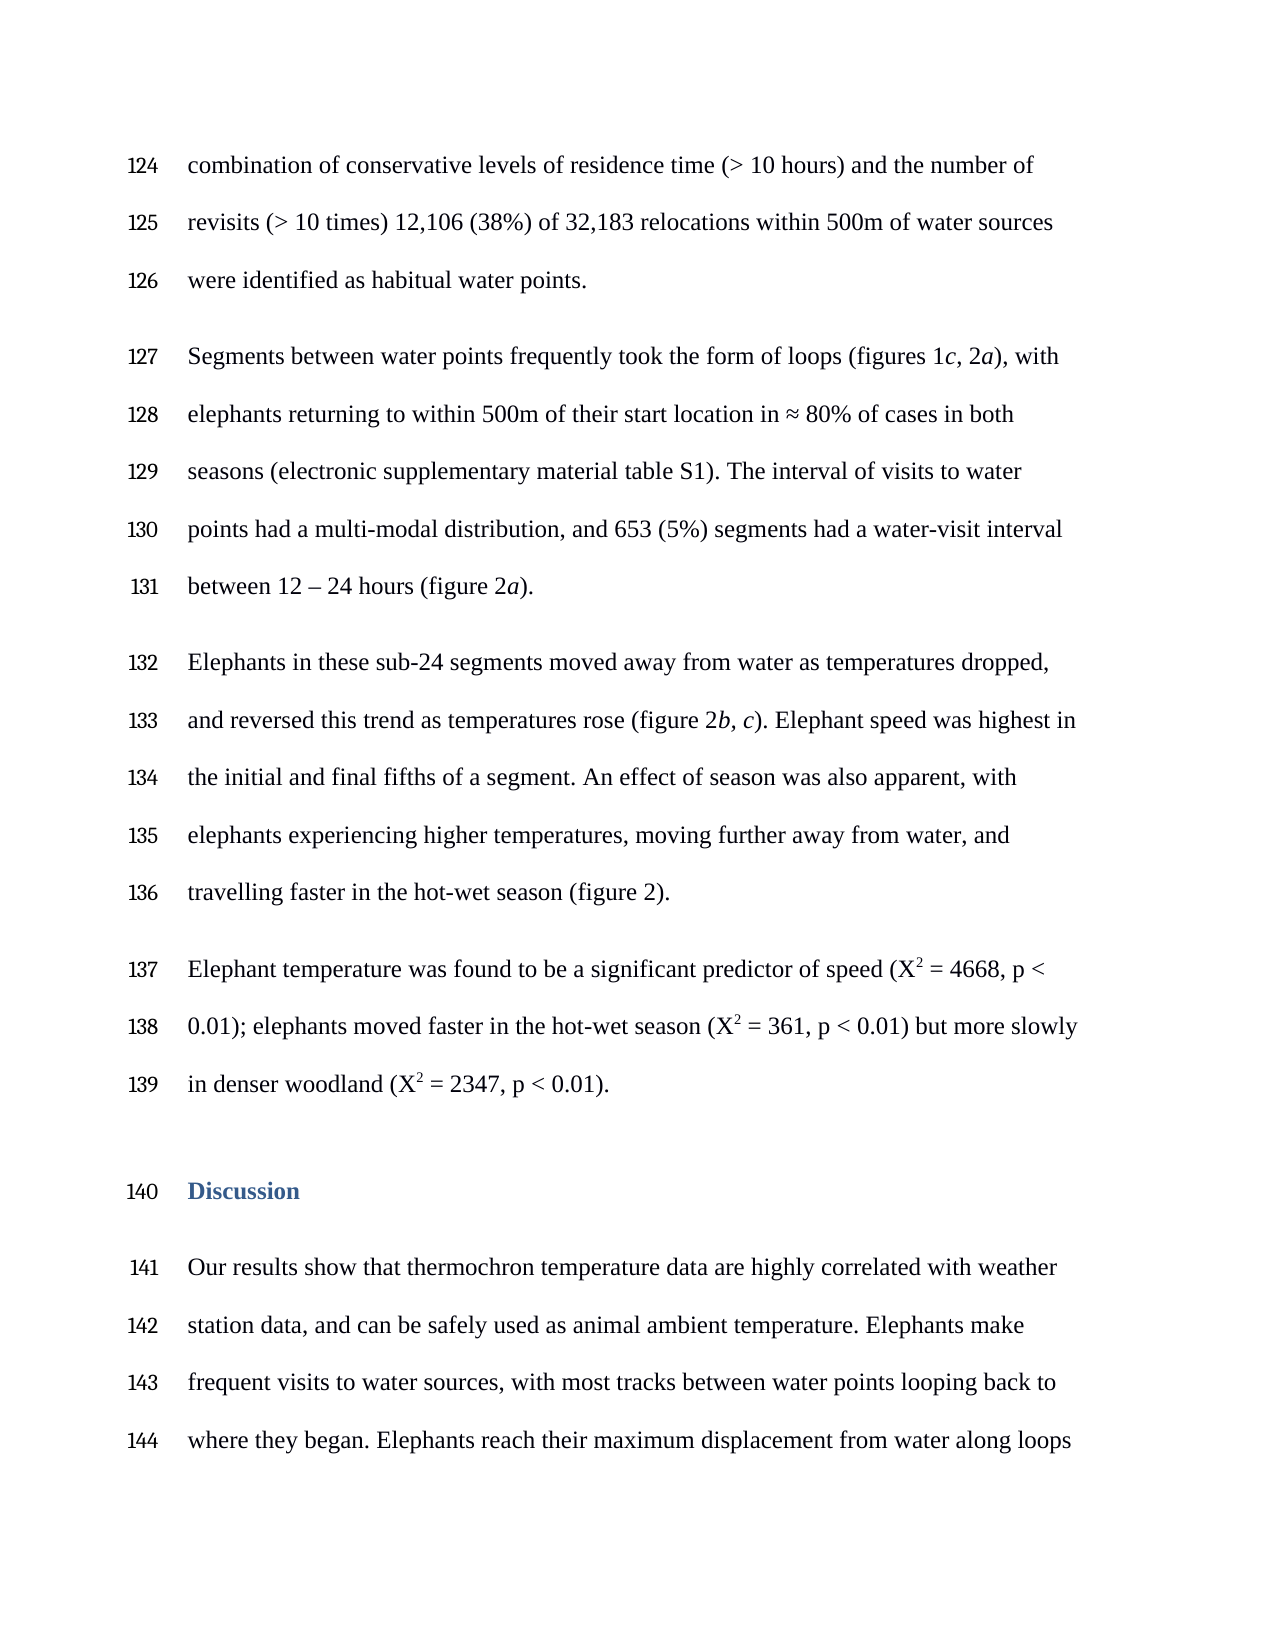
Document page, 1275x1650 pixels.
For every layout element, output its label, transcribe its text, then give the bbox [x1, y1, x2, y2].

text combination of conservative levels of residence time (> 10 hours) and the number of revisits (> 10 times) 12,106 (38%) of 32,183 relocations within 500m of water sources were identified as habitual water points. [187, 150, 1087, 294]
subtitle Discussion [187, 1176, 1087, 1205]
text Segments between water points frequently took the form of loops (figures 1c, 2a), with elephants returning to within 500m of their start location in ≈ 80% of cases in both seasons (electronic supplementary material table S1). The interval of visits to water points had a multi-modal distribution, and 653 (5%) segments had a water-visit interval between 12 – 24 hours (figure 2a). [187, 341, 1087, 600]
text Elephant temperature was found to be a significant predictor of speed (Χ2 = 4668, p < 0.01); elephants moved faster in the hot-wet season (Χ2 = 361, p < 0.01) but more slowly in denser woodland (Χ2 = 2347, p < 0.01). [187, 954, 1087, 1097]
text Our results show that thermochron temperature data are highly correlated with weather station data, and can be safely used as animal ambient temperature. Elephants make frequent visits to water sources, with most tracks between water points looping back to where they began. Elephants reach their maximum displacement from water along loops [187, 1252, 1087, 1454]
text Elephants in these sub-24 segments moved away from water as temperatures dropped, and reversed this trend as temperatures rose (figure 2b, c). Elephant speed was highest in the initial and final fifths of a segment. An effect of season was also apparent, with elephants experiencing higher temperatures, moving further away from water, and travelling faster in the hot-wet season (figure 2). [187, 647, 1087, 906]
